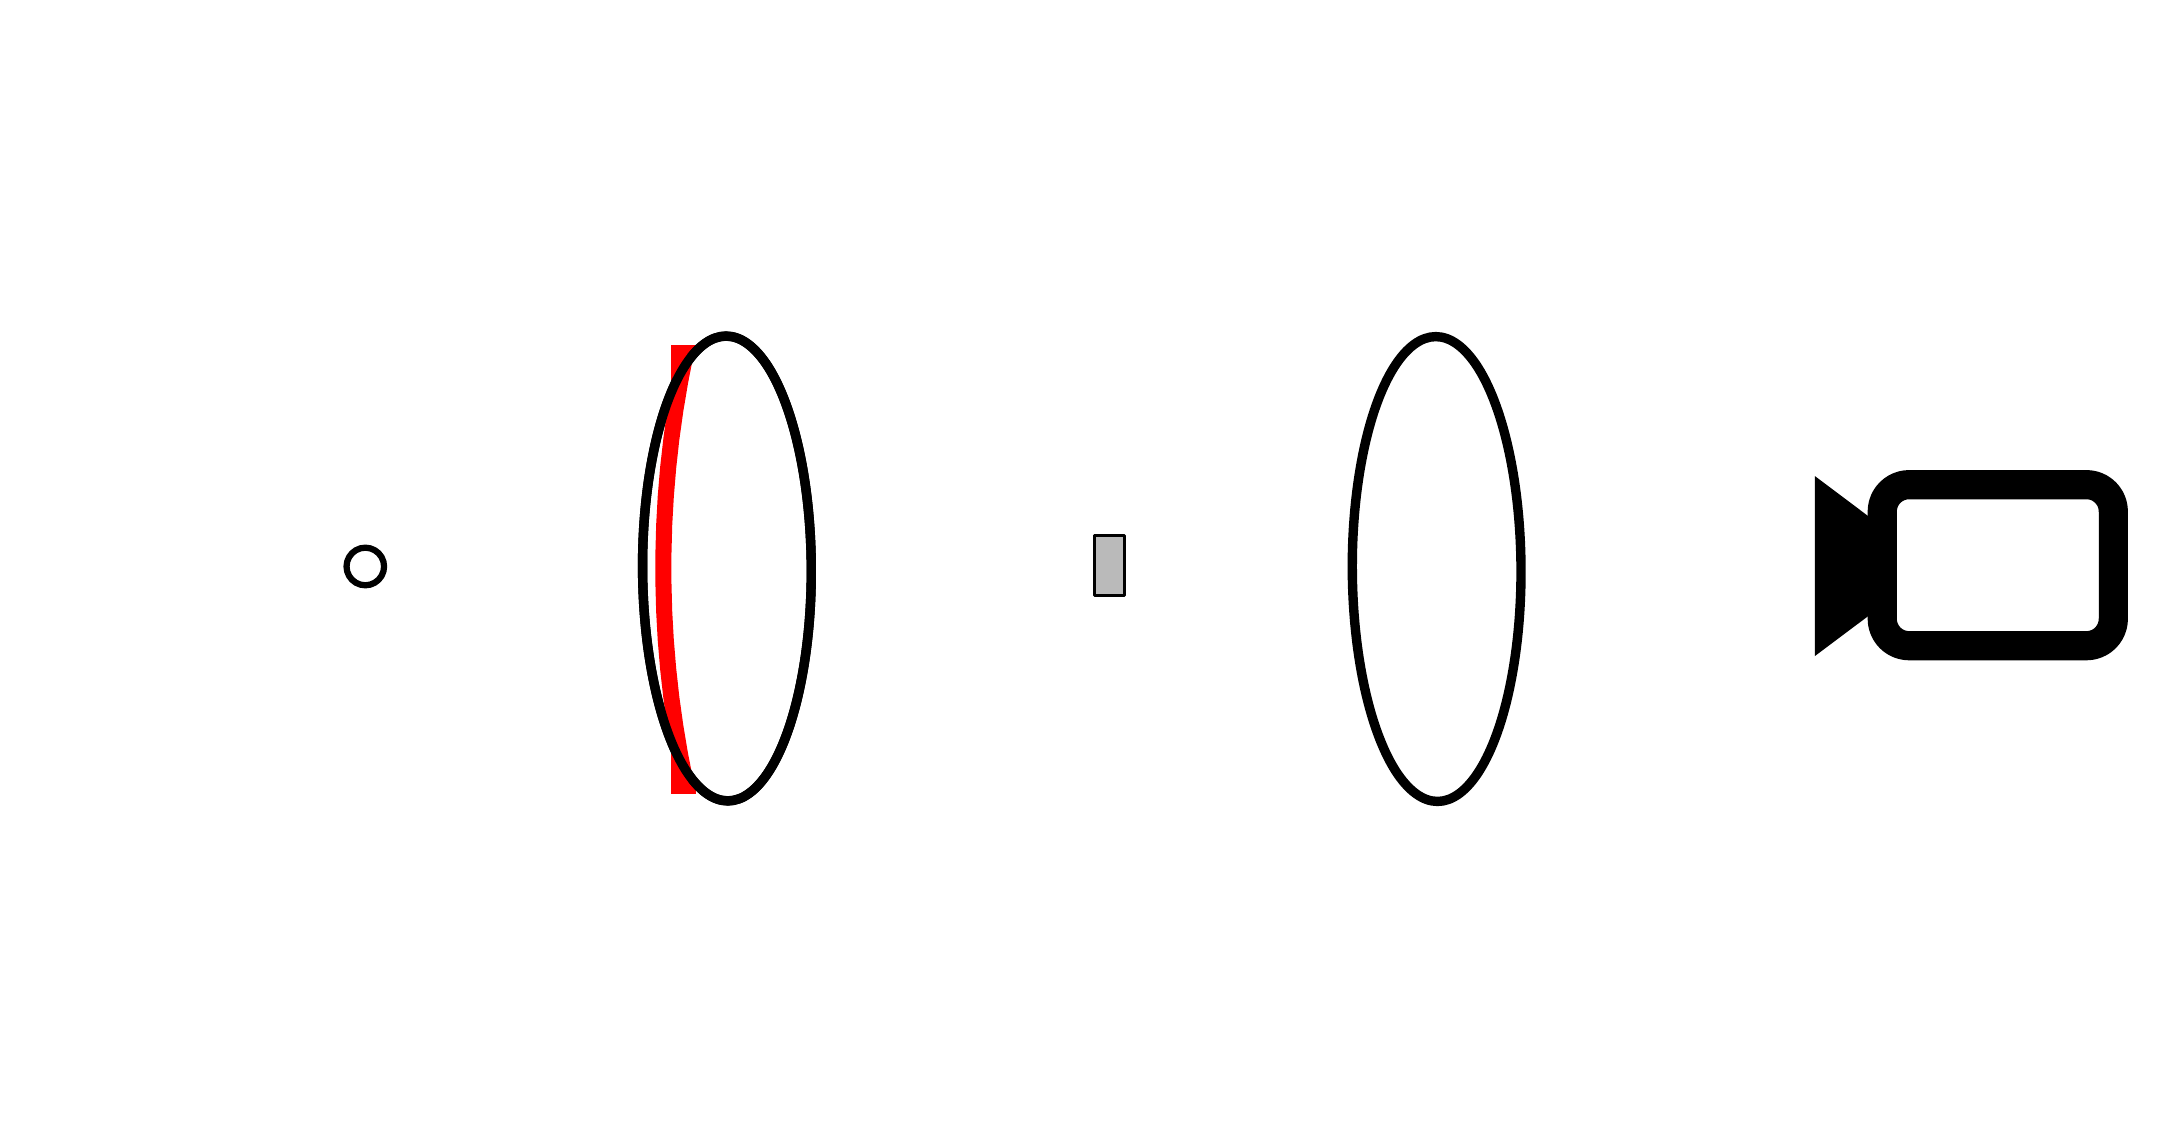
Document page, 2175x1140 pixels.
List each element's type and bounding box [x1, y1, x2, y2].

text_box [1352, 336, 1522, 802]
text_box [1882, 484, 2114, 646]
text_box [1814, 476, 1875, 657]
text_box [1094, 535, 1125, 596]
text_box [673, 352, 687, 375]
text_box [672, 757, 688, 785]
text_box [648, 341, 806, 796]
